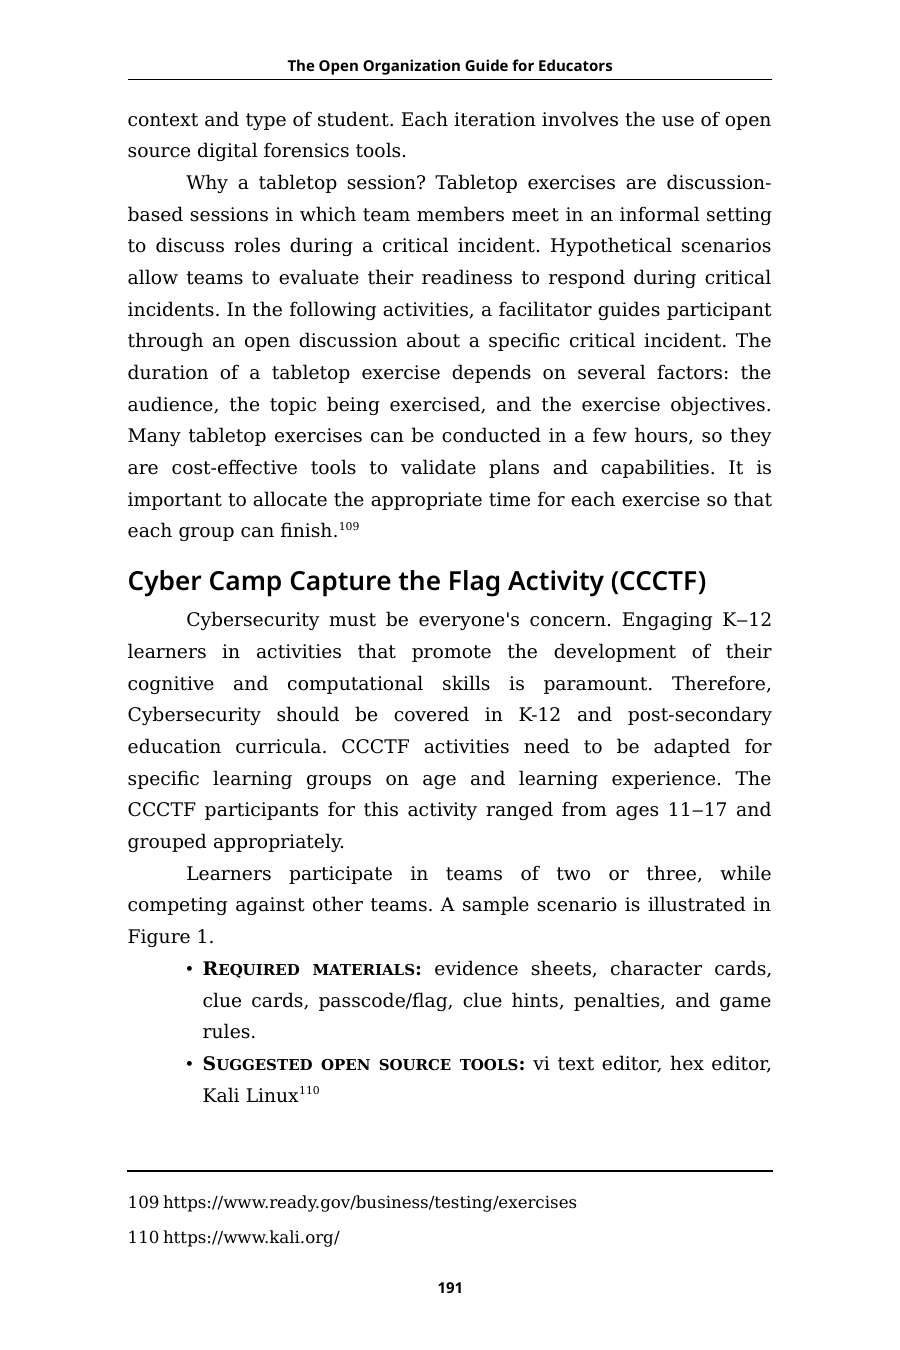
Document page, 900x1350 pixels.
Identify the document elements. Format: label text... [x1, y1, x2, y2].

list https://www.kali.org/ [127, 1228, 772, 1247]
text Learners participate in teams of two or three, while competing against other teams. A sample scenario is illustrated in Figure 1. [127, 863, 772, 948]
text https://www.ready.gov/business/testing/exercises [127, 1193, 772, 1213]
subtitle Cyber Camp Capture the Flag Activity (CCCTF) [127, 567, 772, 597]
list Required materials: evidence sheets, character cards, clue cards, passcode/flag, clue hints, penalties, and game rules. [186, 958, 772, 1043]
text Why a tabletop session? Tabletop exercises are discussion-based sessions in which team members meet in an informal setting to discuss roles during a critical incident. Hypothetical scenarios allow teams to evaluate their readiness to respond during critical incidents. In the following activities, a facilitator guides participant through an open discussion about a specific critical incident. The duration of a tabletop exercise depends on several factors: the audience, the topic being exercised, and the exercise objectives. Many tabletop exercises can be conducted in a few hours, so they are cost-effective tools to validate plans and capabilities. It is important to allocate the appropriate time for each exercise so that each group can finish. [127, 172, 772, 542]
text context and type of student. Each iteration involves the use of open source digital forensics tools. [127, 109, 772, 162]
list Suggested open source tools: vi text editor, hex editor, Kali Linux [186, 1053, 772, 1107]
text Cybersecurity must be everyone's concern. Engaging K‒12 learners in activities that promote the development of their cognitive and computational skills is paramount. Therefore, Cybersecurity should be covered in K-12 and post-secondary education curricula. CCCTF activities need to be adapted for specific learning groups on age and learning experience. The CCCTF participants for this activity ranged from ages 11‒17 and grouped appropriately. [127, 609, 772, 853]
